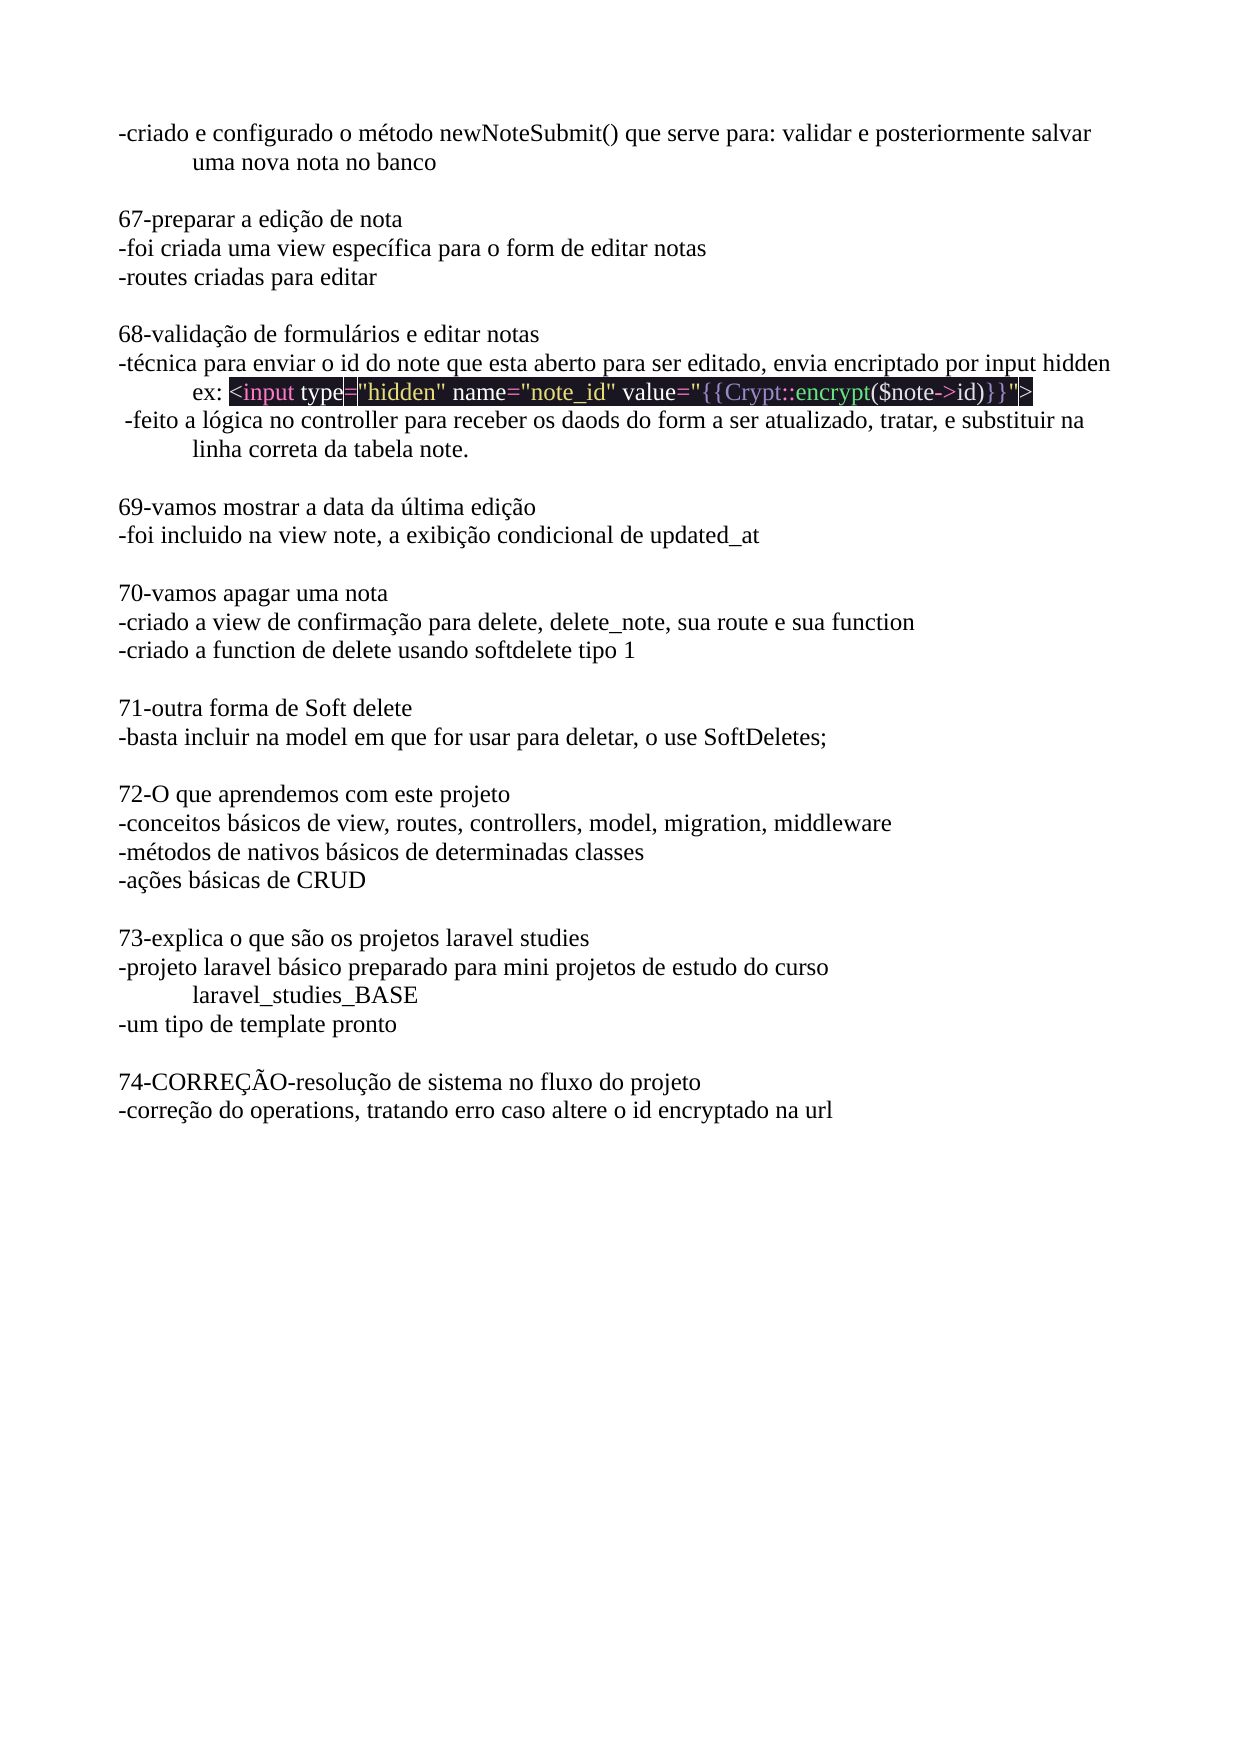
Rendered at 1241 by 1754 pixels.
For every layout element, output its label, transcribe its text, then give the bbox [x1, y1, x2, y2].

text -criado a function de delete usando softdelete tipo 1 [118, 636, 1122, 664]
text 70-vamos apagar uma nota [118, 578, 1122, 607]
text -foi incluido na view note, a exibição condicional de updated_at [118, 521, 1122, 549]
text 74-CORREÇÃO-resolução de sistema no fluxo do projeto [118, 1067, 1122, 1096]
text -ações básicas de CRUD [118, 866, 1122, 894]
text -feito a lógica no controller para receber os daods do form a ser atualizado, tratar, e substituir na linha correta da tabela note. [118, 406, 1122, 463]
text -criado a view de confirmação para delete, delete_note, sua route e sua function [118, 607, 1122, 636]
text laravel_studies_BASE [118, 981, 1122, 1009]
text -correção do operations, tratando erro caso altere o id encryptado na url [118, 1096, 1122, 1124]
text ex: <input type="hidden" name="note_id" value="{{Crypt::encrypt($note->id)}}"> [118, 377, 1122, 406]
text -projeto laravel básico preparado para mini projetos de estudo do curso [118, 952, 1122, 981]
text -criado e configurado o método newNoteSubmit() que serve para: validar e posteriormente salvar uma nova nota no banco [118, 118, 1122, 176]
text 69-vamos mostrar a data da última edição [118, 492, 1122, 521]
text -foi criada uma view específica para o form de editar notas [118, 233, 1122, 262]
text 68-validação de formulários e editar notas [118, 319, 1122, 348]
text 71-outra forma de Soft delete [118, 693, 1122, 722]
text 73-explica o que são os projetos laravel studies [118, 923, 1122, 952]
text 72-O que aprendemos com este projeto [118, 779, 1122, 808]
text 67-preparar a edição de nota [118, 204, 1122, 233]
text -conceitos básicos de view, routes, controllers, model, migration, middleware [118, 808, 1122, 837]
text -métodos de nativos básicos de determinadas classes [118, 837, 1122, 866]
text -routes criadas para editar [118, 262, 1122, 291]
text -um tipo de template pronto [118, 1009, 1122, 1038]
text -basta incluir na model em que for usar para deletar, o use SoftDeletes; [118, 722, 1122, 751]
text -técnica para enviar o id do note que esta aberto para ser editado, envia encriptado por input hidden [118, 348, 1122, 377]
